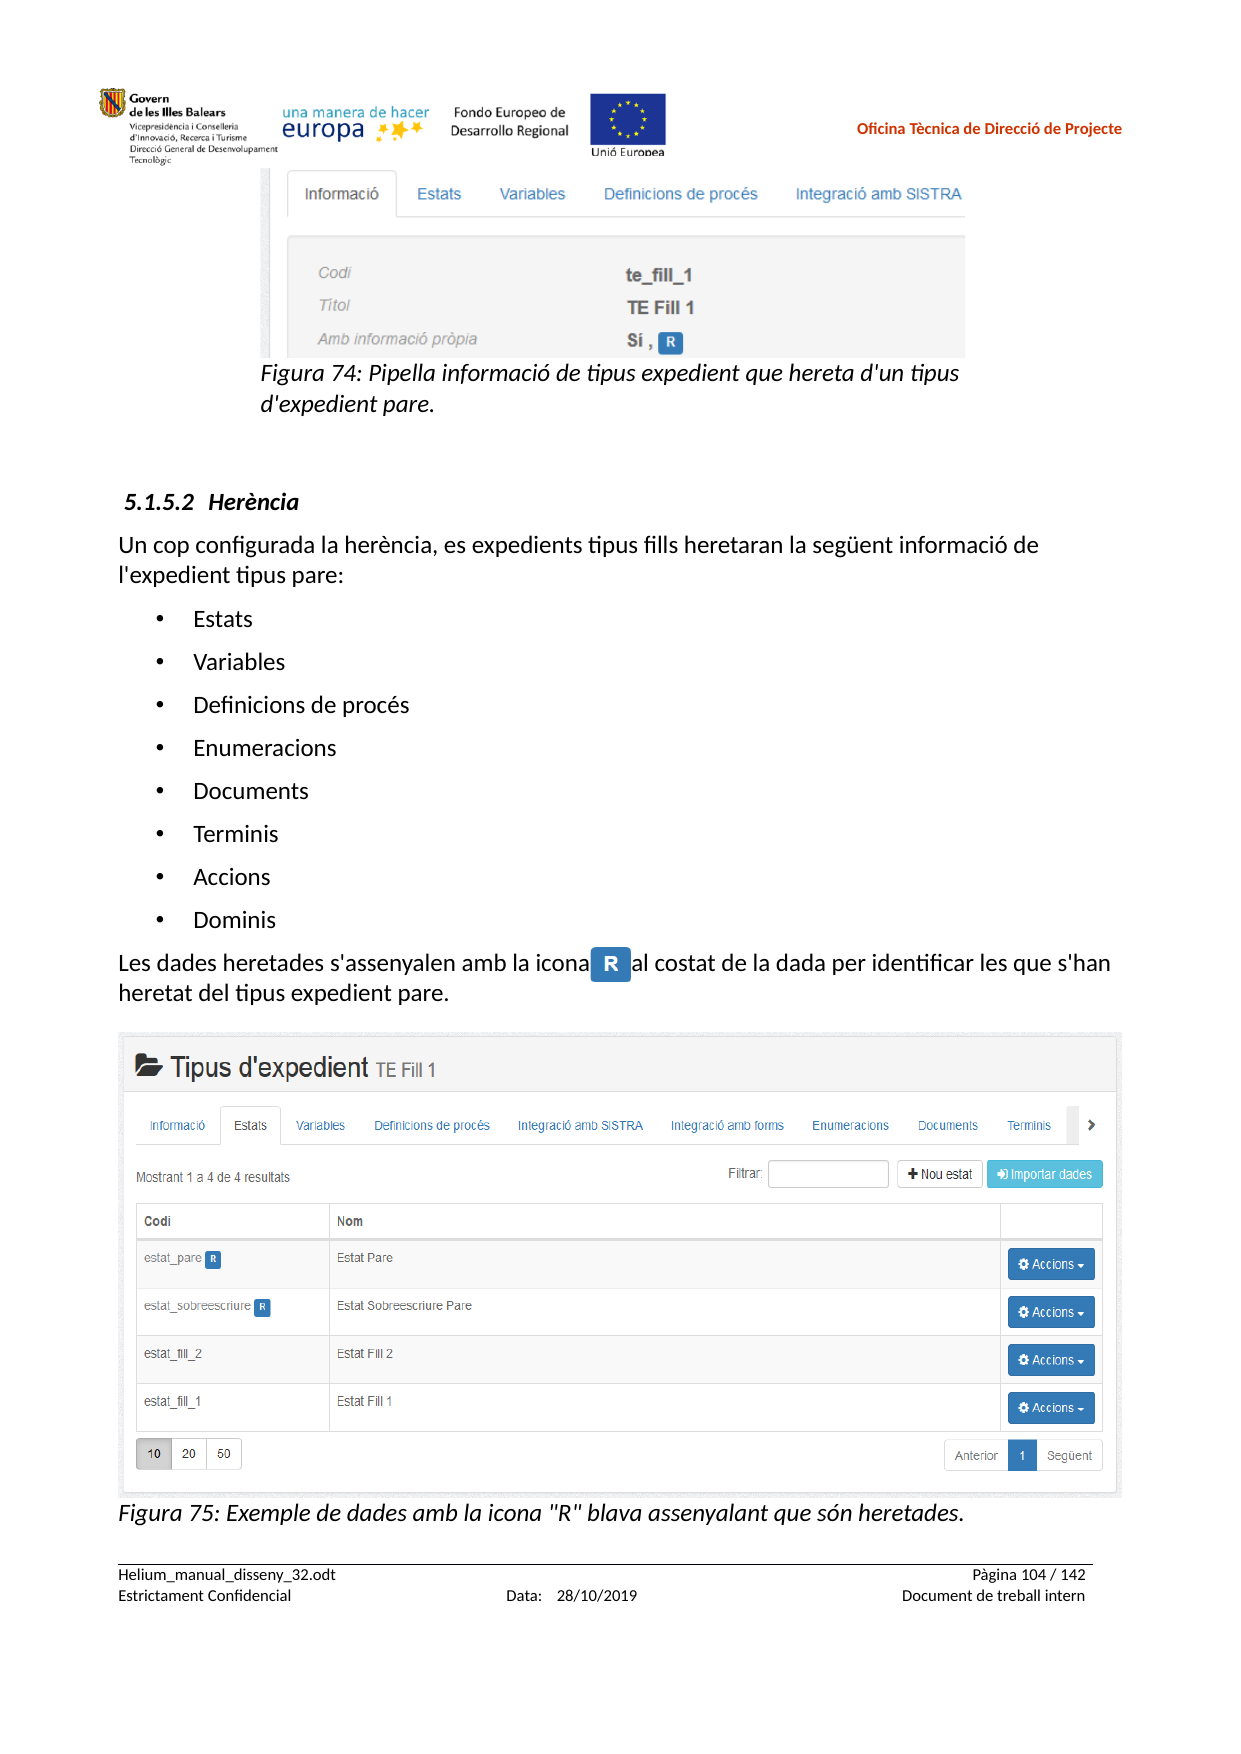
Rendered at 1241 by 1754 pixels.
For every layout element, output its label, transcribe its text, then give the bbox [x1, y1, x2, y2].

list Estats [156, 603, 1122, 633]
picture [590, 947, 631, 982]
list Enumeracions [156, 732, 1122, 762]
text Figura 74: Pipella informació de tipus expedient que hereta d'un tipus d'expedient pare. [260, 358, 980, 418]
subtitle Herència [118, 486, 1122, 517]
list Variables [156, 646, 1122, 676]
list Documents [156, 775, 1122, 805]
text Un cop configurada la herència, es expedients tipus fills heretaran la següent informació de l'expedient tipus pare: [118, 529, 1122, 590]
list Dominis [156, 904, 1122, 934]
list Accions [156, 861, 1122, 891]
list Definicions de procés [156, 689, 1122, 719]
list Terminis [156, 818, 1122, 848]
text Les dades heretades s'assenyalen amb la icona al costat de la dada per identificar les que s'han heretat del tipus expedient pare. [118, 947, 1122, 1008]
picture [99, 87, 668, 166]
picture [260, 168, 966, 358]
text Figura 75: Exemple de dades amb la icona "R" blava assenyalant que són heretades. [118, 1498, 1122, 1528]
